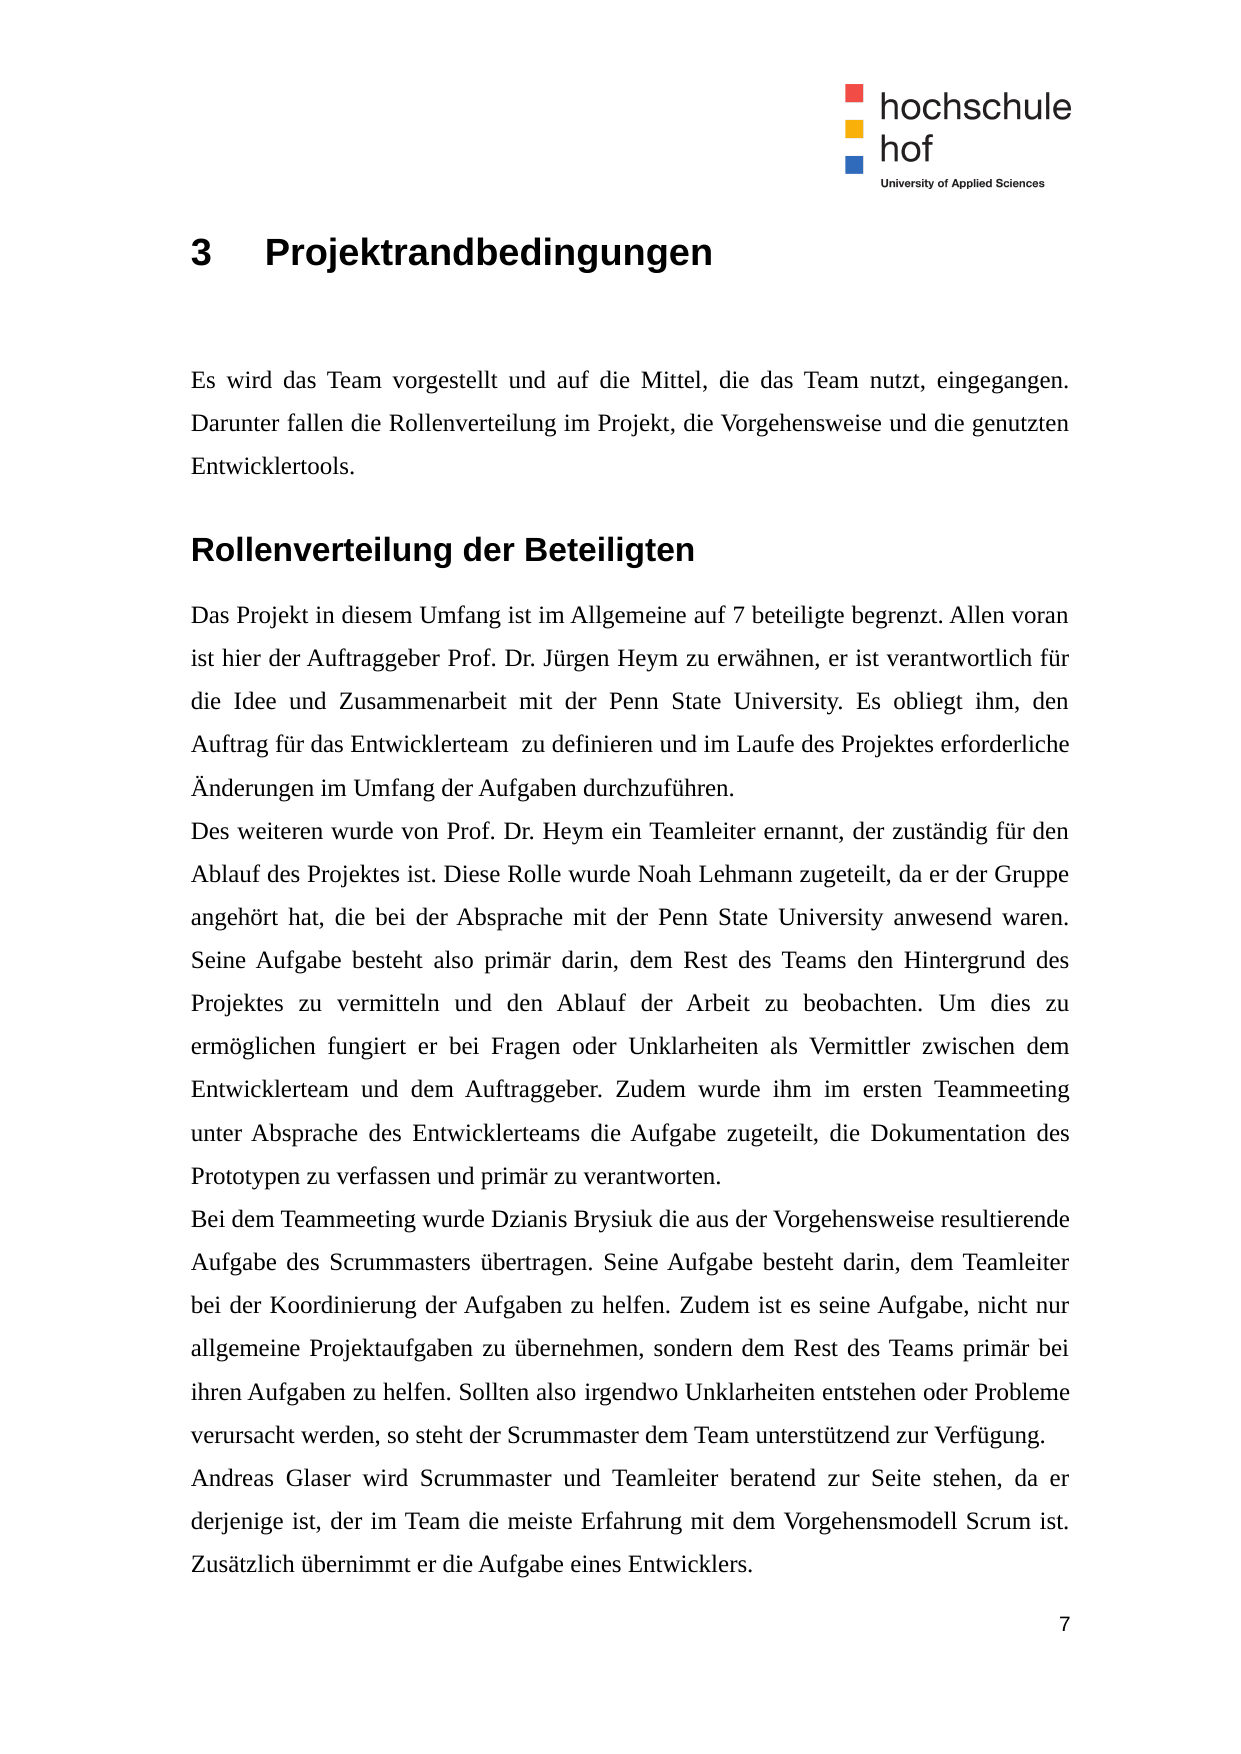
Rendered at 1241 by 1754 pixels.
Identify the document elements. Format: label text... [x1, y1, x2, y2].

subtitle Rollenverteilung der Beteiligten [191, 530, 1070, 568]
picture [845, 84, 1071, 189]
text Es wird das Team vorgestellt und auf die Mittel, die das Team nutzt, eingegangen. Darunter fallen die Rollenverteilung im Projekt, die Vorgehensweise und die genutzten Entwicklertools. [191, 365, 1070, 480]
subtitle Projektrandbedingungen [191, 229, 1070, 273]
text Andreas Glaser wird Scrummaster und Teamleiter beratend zur Seite stehen, da er derjenige ist, der im Team die meiste Erfahrung mit dem Vorgehensmodell Scrum ist. Zusätzlich übernimmt er die Aufgabe eines Entwicklers. [191, 1463, 1070, 1578]
text Bei dem Teammeeting wurde Dzianis Brysiuk die aus der Vorgehensweise resultierende Aufgabe des Scrummasters übertragen. Seine Aufgabe besteht darin, dem Teamleiter bei der Koordinierung der Aufgaben zu helfen. Zudem ist es seine Aufgabe, nicht nur allgemeine Projektaufgaben zu übernehmen, sondern dem Rest des Teams primär bei ihren Aufgaben zu helfen. Sollten also irgendwo Unklarheiten entstehen oder Probleme verursacht werden, so steht der Scrummaster dem Team unterstützend zur Verfügung. [191, 1204, 1070, 1448]
text Das Projekt in diesem Umfang ist im Allgemeine auf 7 beteiligte begrenzt. Allen voran ist hier der Auftraggeber Prof. Dr. Jürgen Heym zu erwähnen, er ist verantwortlich für die Idee und Zusammenarbeit mit der Penn State University. Es obliegt ihm, den Auftrag für das Entwicklerteam zu definieren und im Laufe des Projektes erforderliche Änderungen im Umfang der Aufgaben durchzuführen. [191, 600, 1070, 801]
text Des weiteren wurde von Prof. Dr. Heym ein Teamleiter ernannt, der zuständig für den Ablauf des Projektes ist. Diese Rolle wurde Noah Lehmann zugeteilt, da er der Gruppe angehört hat, die bei der Absprache mit der Penn State University anwesend waren. Seine Aufgabe besteht also primär darin, dem Rest des Teams den Hintergrund des Projektes zu vermitteln und den Ablauf der Arbeit zu beobachten. Um dies zu ermöglichen fungiert er bei Fragen oder Unklarheiten als Vermittler zwischen dem Entwicklerteam und dem Auftraggeber. Zudem wurde ihm im ersten Teammeeting unter Absprache des Entwicklerteams die Aufgabe zugeteilt, die Dokumentation des Prototypen zu verfassen und primär zu verantworten. [191, 816, 1070, 1189]
